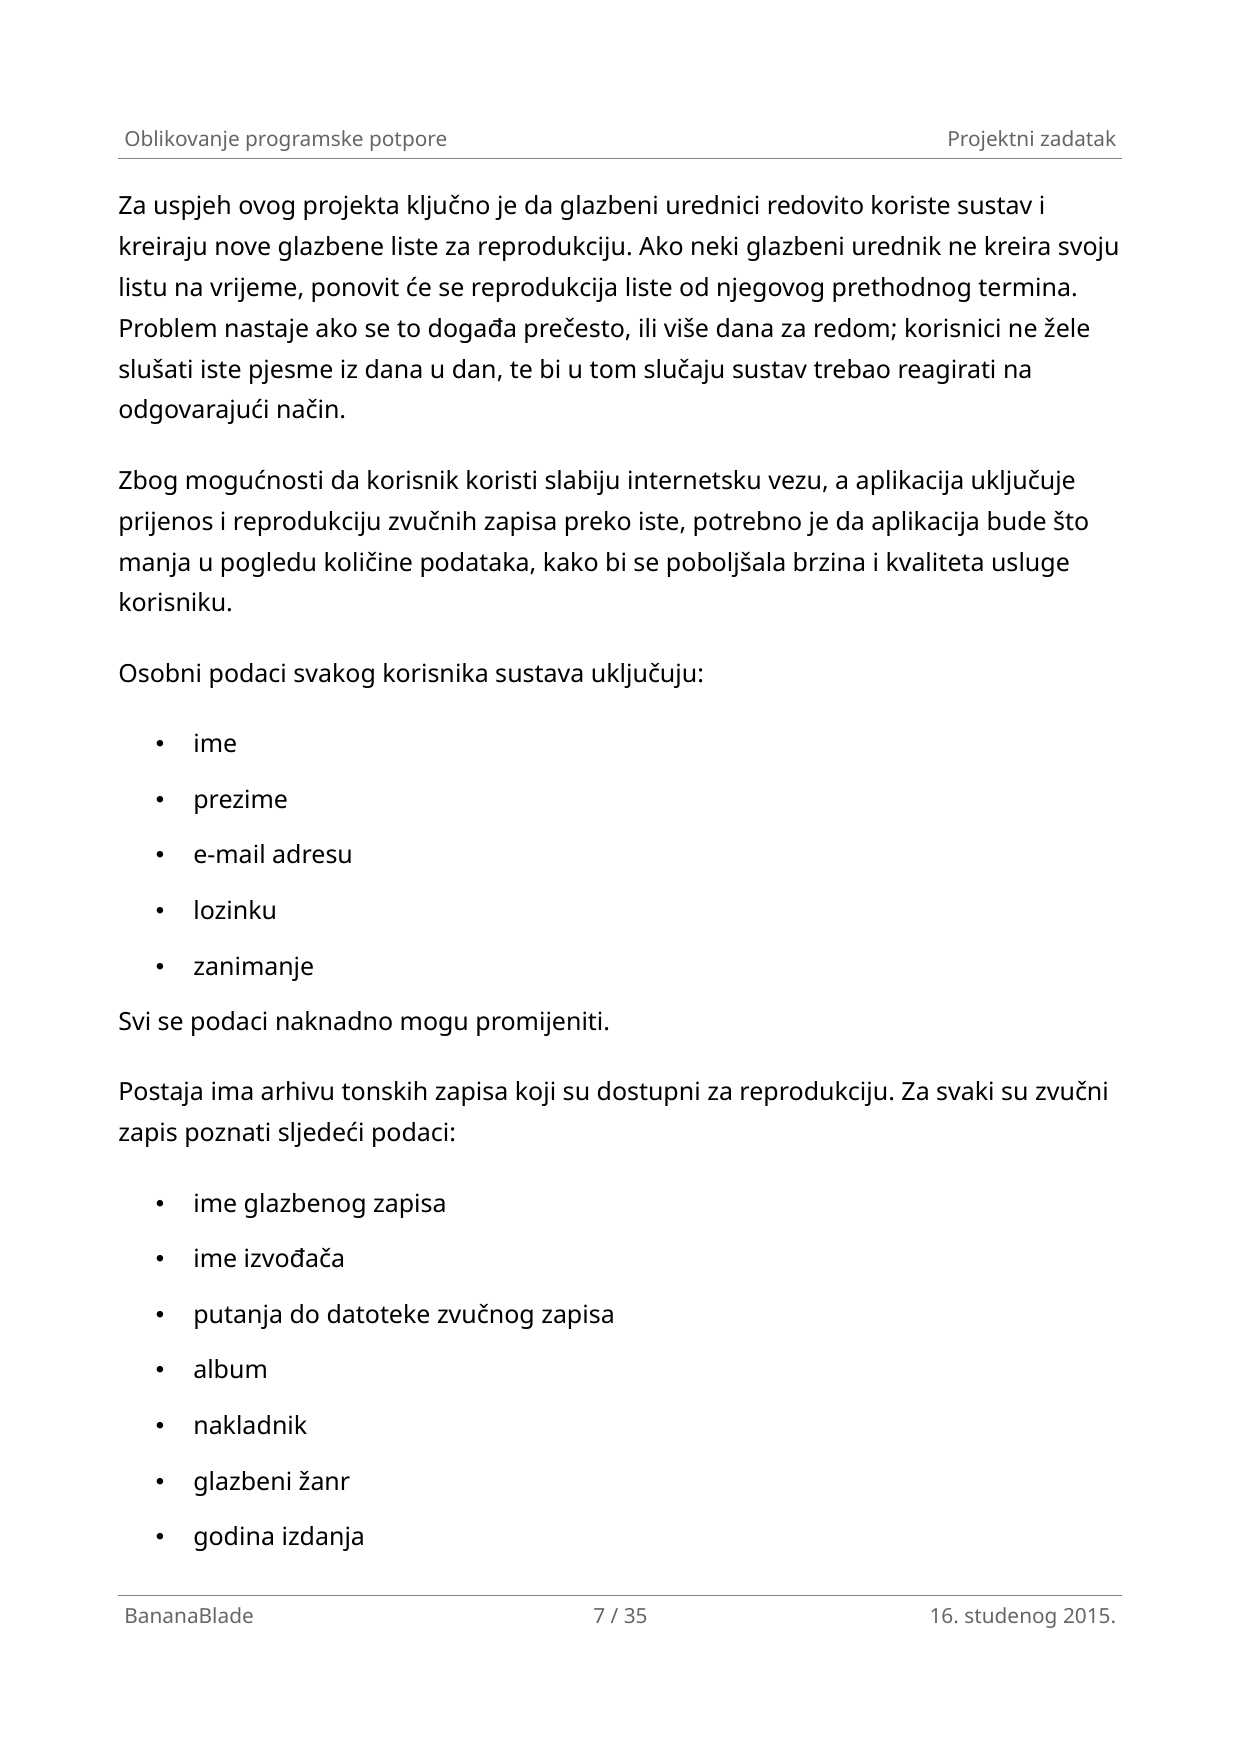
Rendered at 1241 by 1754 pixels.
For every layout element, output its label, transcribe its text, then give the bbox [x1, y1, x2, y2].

list ime glazbenog zapisa [156, 1185, 1122, 1219]
list ime izvođača [156, 1241, 1122, 1275]
list prezime [156, 781, 1122, 815]
list putanja do datoteke zvučnog zapisa [156, 1296, 1122, 1331]
list album [156, 1352, 1122, 1386]
list glazbeni žanr [156, 1463, 1122, 1497]
list e-mail adresu [156, 837, 1122, 871]
list lozinku [156, 892, 1122, 927]
list ime [156, 726, 1122, 760]
list nakladnik [156, 1408, 1122, 1442]
text Osobni podaci svakog korisnika sustava uključuju: [118, 655, 1122, 689]
text Postaja ima arhivu tonskih zapisa koji su dostupni za reprodukciju. Za svaki su zvučni zapis poznati sljedeći podaci: [118, 1074, 1122, 1149]
text Za uspjeh ovog projekta ključno je da glazbeni urednici redovito koriste sustav i kreiraju nove glazbene liste za reprodukciju. Ako neki glazbeni urednik ne kreira svoju listu na vrijeme, ponovit će se reprodukcija liste od njegovog prethodnog termina. Problem nastaje ako se to događa prečesto, ili više dana za redom; korisnici ne žele slušati iste pjesme iz dana u dan, te bi u tom slučaju sustav trebao reagirati na odgovarajući način. [118, 188, 1122, 426]
list zanimanje [156, 948, 1122, 982]
text Zbog mogućnosti da korisnik koristi slabiju internetsku vezu, a aplikacija uključuje prijenos i reprodukciju zvučnih zapisa preko iste, potrebno je da aplikacija bude što manja u pogledu količine podataka, kako bi se poboljšala brzina i kvaliteta usluge korisniku. [118, 462, 1122, 619]
list godina izdanja [156, 1519, 1122, 1553]
text Svi se podaci naknadno mogu promijeniti. [118, 1004, 1122, 1038]
